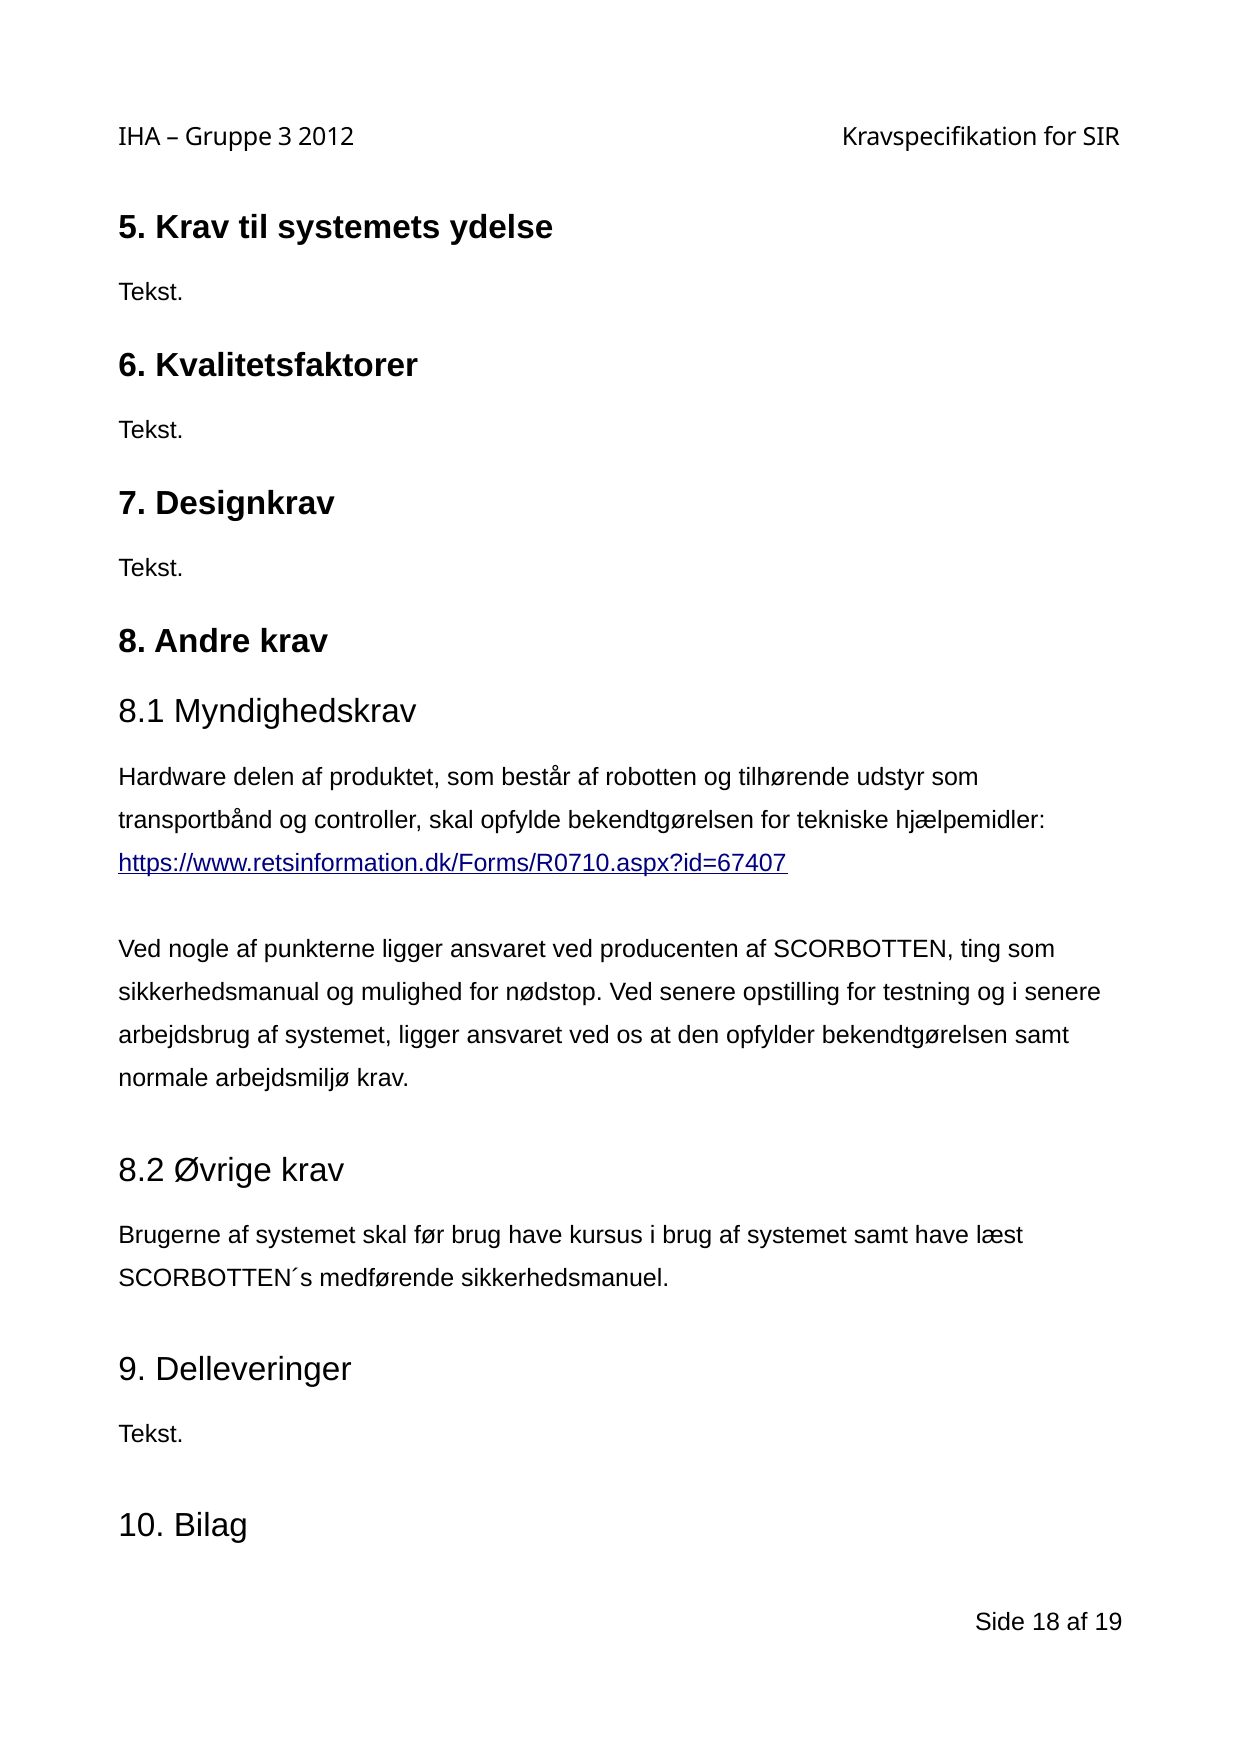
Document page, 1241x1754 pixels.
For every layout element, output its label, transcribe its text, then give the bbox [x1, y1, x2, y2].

text 8.2 Øvrige krav [118, 1150, 1122, 1188]
text Tekst. [118, 1419, 1122, 1448]
text 10. Bilag [118, 1506, 1122, 1544]
subtitle 6. Kvalitetsfaktorer [118, 345, 1122, 383]
text Tekst. [118, 415, 1122, 444]
subtitle 7. Designkrav [118, 483, 1122, 522]
subtitle 5. Krav til systemets ydelse [118, 207, 1122, 245]
text Brugerne af systemet skal før brug have kursus i brug af systemet samt have læst SCORBOTTEN´s medførende sikkerhedsmanuel. [118, 1220, 1122, 1292]
text 9. Delleveringer [118, 1349, 1122, 1388]
text Tekst. [118, 553, 1122, 582]
text Hardware delen af produktet, som består af robotten og tilhørende udstyr som transportbånd og controller, skal opfylde bekendtgørelsen for tekniske hjælpemidler: [118, 762, 1122, 833]
text 8.1 Myndighedskrav [118, 691, 1122, 730]
subtitle 8. Andre krav [118, 621, 1122, 660]
text https://www.retsinformation.dk/Forms/R0710.aspx?id=67407 [118, 848, 1122, 877]
text Ved nogle af punkterne ligger ansvaret ved producenten af SCORBOTTEN, ting som sikkerhedsmanual og mulighed for nødstop. Ved senere opstilling for testning og i senere arbejdsbrug af systemet, ligger ansvaret ved os at den opfylder bekendtgørelsen samt normale arbejdsmiljø krav. [118, 934, 1122, 1092]
text Tekst. [118, 277, 1122, 306]
